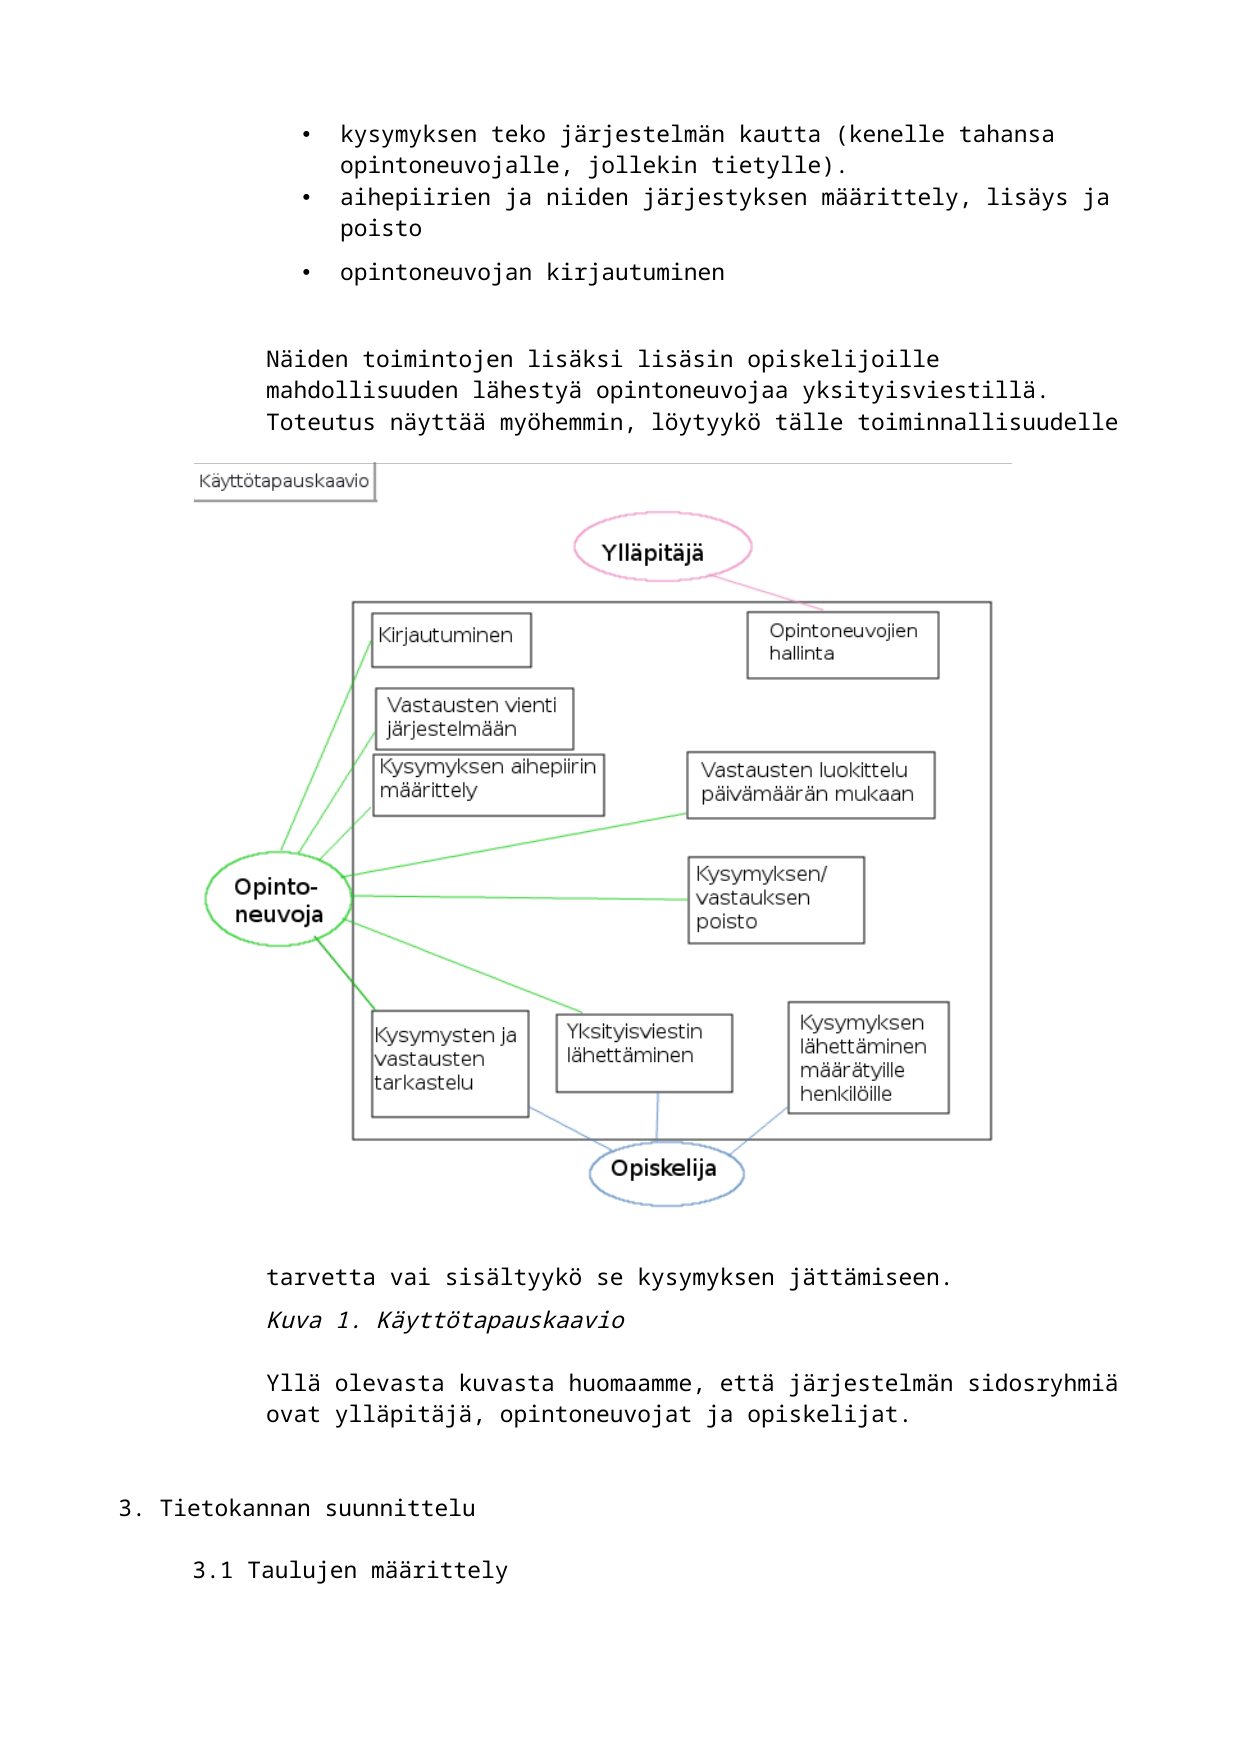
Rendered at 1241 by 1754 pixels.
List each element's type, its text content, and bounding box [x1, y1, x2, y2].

text Yllä olevasta kuvasta huomaamme, että järjestelmän sidosryhmiä ovat ylläpitäjä, opintoneuvojat ja opiskelijat. [266, 1367, 1122, 1429]
list kysymyksen teko järjestelmän kautta (kenelle tahansa opintoneuvojalle, jollekin tietylle). [302, 118, 1122, 181]
list aihepiirien ja niiden järjestyksen määrittely, lisäys ja poisto [302, 181, 1122, 243]
text Kuva 1. Käyttötapauskaavio [266, 1304, 1122, 1335]
text Näiden toimintojen lisäksi lisäsin opiskelijoille mahdollisuuden lähestyä opintoneuvojaa yksityisviestillä. Toteutus näyttää myöhemmin, löytyykö tälle toiminnallisuudelle tarvetta vai sisältyykö se kysymyksen jättämiseen. [266, 343, 1122, 1292]
text 3.1 Taulujen määrittely [192, 1554, 1122, 1585]
text 3. Tietokannan suunnittelu [118, 1492, 1122, 1523]
picture [193, 461, 1013, 1261]
list opintoneuvojan kirjautuminen [302, 256, 1122, 287]
